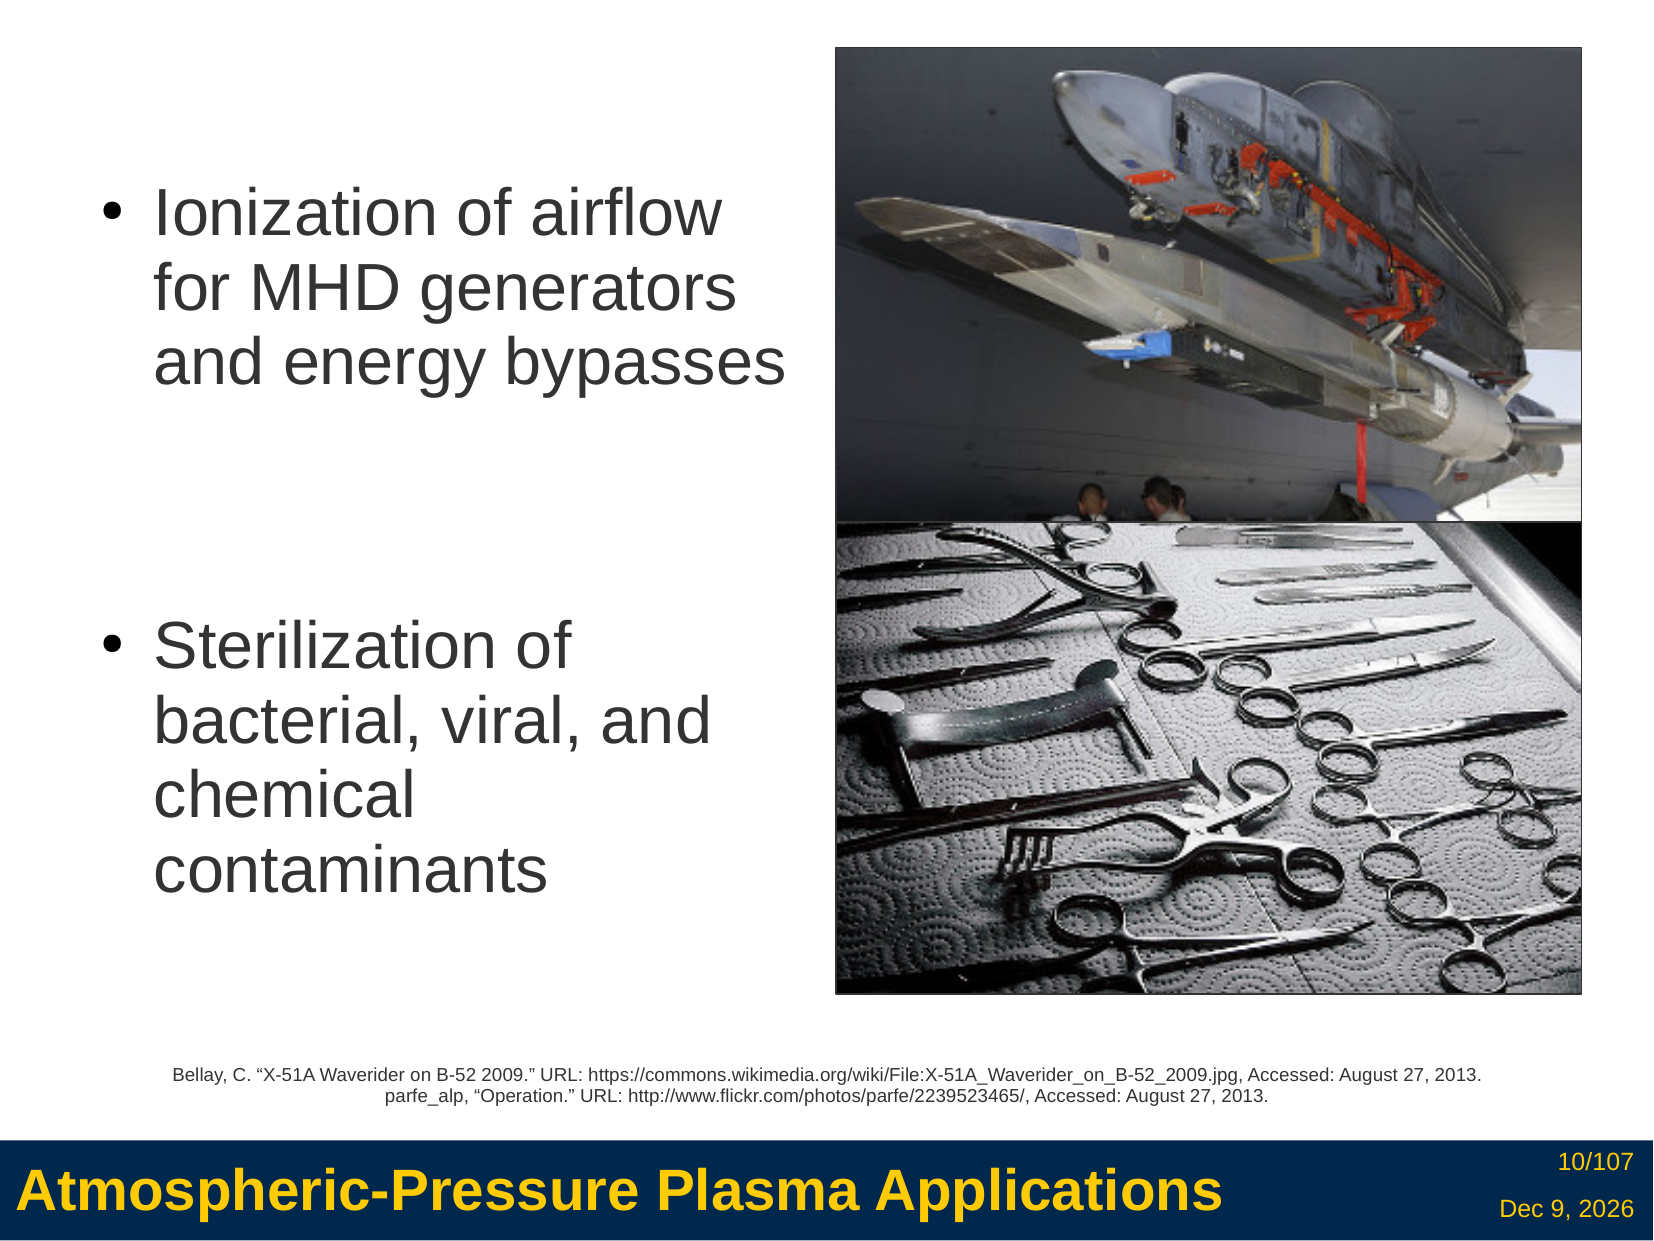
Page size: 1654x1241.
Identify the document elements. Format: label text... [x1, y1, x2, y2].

picture [836, 523, 1581, 994]
picture [836, 48, 1581, 522]
text_box Bellay, C. “X-51A Waverider on B-52 2009.” URL: https://commons.wikimedia.org/wiki/File:X-51A_Waverider_on_B-52_2009.jpg, Accessed: August 27, 2013. parfe_alp, “Operation.” URL: http://www.flickr.com/photos/parfe/2239523465/, Accessed: August 27, 2013. [0, 1057, 1653, 1148]
title Atmospheric-Pressure Plasma Applications [14, 1148, 1380, 1241]
list Ionization of airflow for MHD generators and energy bypasses [82, 80, 809, 494]
list Sterilization of bacterial, viral, and chemical contaminants [82, 551, 809, 964]
